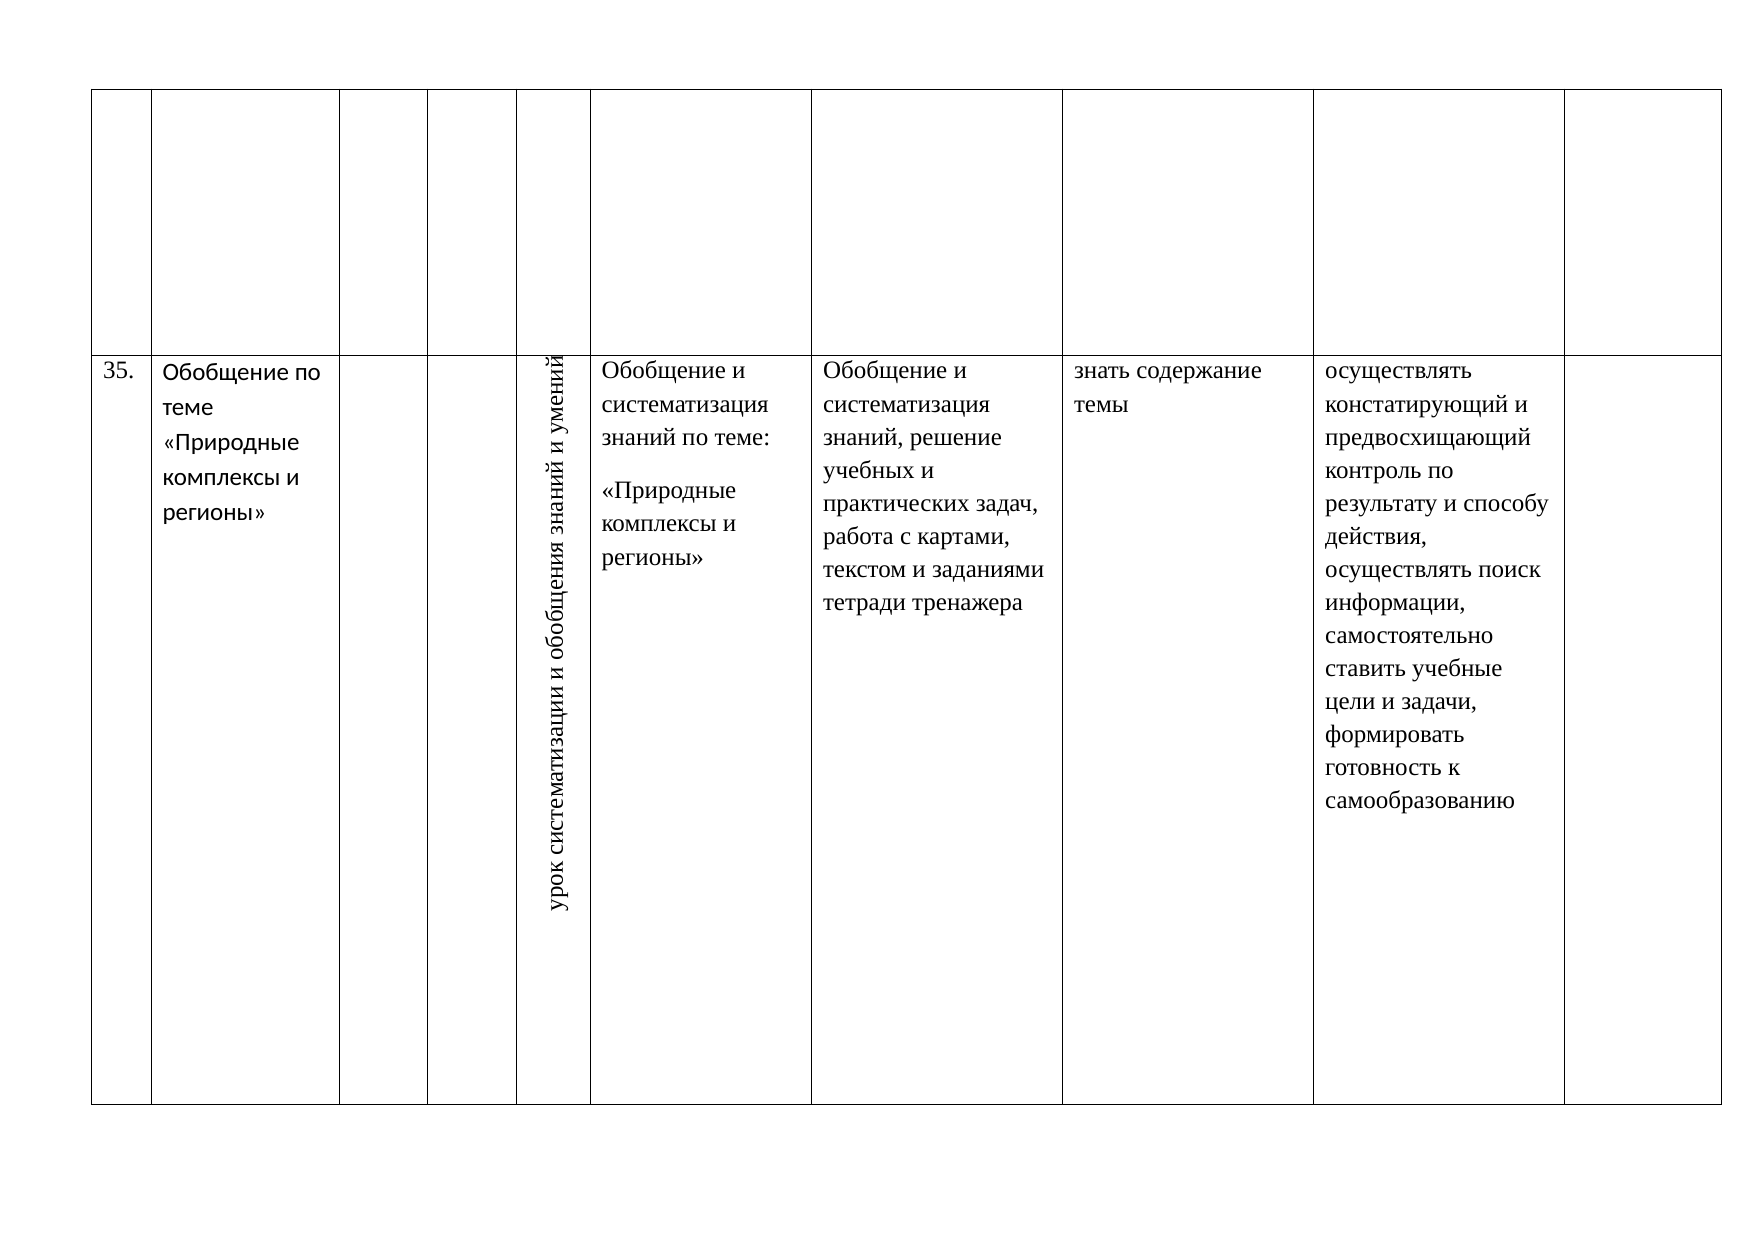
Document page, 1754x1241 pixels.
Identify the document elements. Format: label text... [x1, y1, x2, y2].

table_cell Обобщение и систематизация знаний, решение учебных и практических задач, работа с картами, текстом и заданиями тетради тренажера [812, 356, 1062, 1104]
table_cell [428, 356, 516, 1104]
table_cell [428, 90, 516, 354]
table_cell [1063, 90, 1313, 354]
table_cell Обобщение по теме «Природные комплексы и регионы» [152, 356, 339, 1104]
table_cell [1565, 356, 1721, 1104]
table_cell 35. [92, 356, 151, 1104]
table_cell [152, 90, 339, 354]
table_cell знать содержание темы [1063, 356, 1313, 1104]
table_cell [812, 90, 1062, 354]
table_cell [517, 90, 590, 354]
table_cell [1314, 90, 1564, 354]
table_cell Обобщение и систематизация знаний по теме: «Природные комплексы и регионы» [591, 356, 811, 1104]
table_cell [92, 90, 151, 354]
table_cell осуществлять констатирующий и предвосхищающий контроль по результату и способу действия, осуществлять поиск информации, самостоятельно ставить учебные цели и задачи, формировать готовность к самообразованию [1314, 356, 1564, 1104]
table_cell [340, 356, 427, 1104]
table_cell [1565, 90, 1721, 354]
table_cell урок систематизации и обобщения знаний и умений [517, 356, 590, 1104]
table_cell [591, 90, 811, 354]
table_cell [340, 90, 427, 354]
